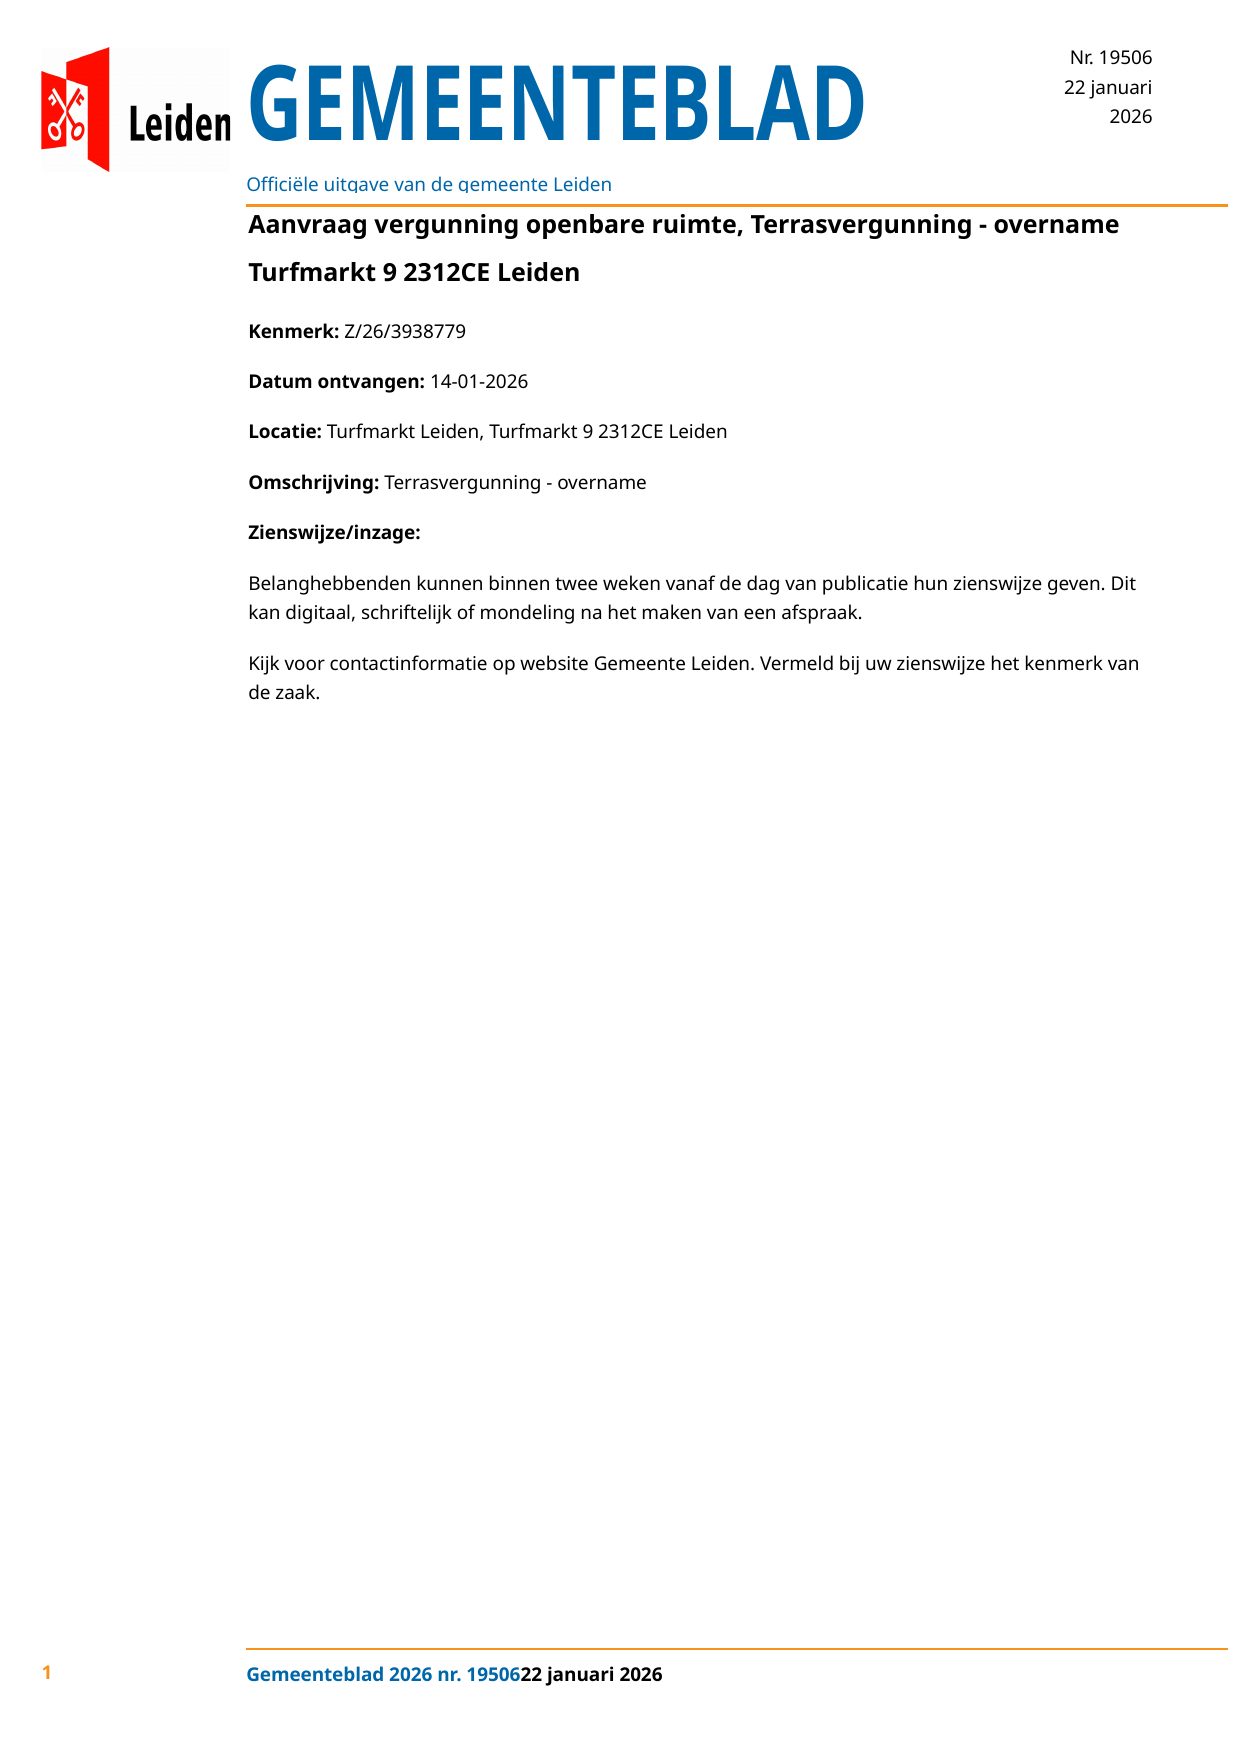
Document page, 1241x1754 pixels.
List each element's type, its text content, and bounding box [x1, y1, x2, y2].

text Locatie: Turfmarkt Leiden, Turfmarkt 9 2312CE Leiden [248, 419, 1152, 444]
text Zienswijze/inzage: [248, 519, 1152, 545]
picture [41, 47, 231, 172]
text Omschrijving: Terrasvergunning - overname [248, 469, 1152, 495]
text Aanvraag vergunning openbare ruimte, Terrasvergunning - overname Turfmarkt 9 2312CE Leiden [248, 207, 1152, 288]
text Belanghebbenden kunnen binnen twee weken vanaf de dag van publicatie hun zienswijze geven. Dit kan digitaal, schriftelijk of mondeling na het maken van een afspraak. [248, 570, 1152, 625]
text Kijk voor contactinformatie op website Gemeente Leiden. Vermeld bij uw zienswijze het kenmerk van de zaak. [248, 650, 1152, 705]
text Datum ontvangen: 14-01-2026 [248, 368, 1152, 394]
text Kenmerk: Z/26/3938779 [248, 318, 1152, 344]
